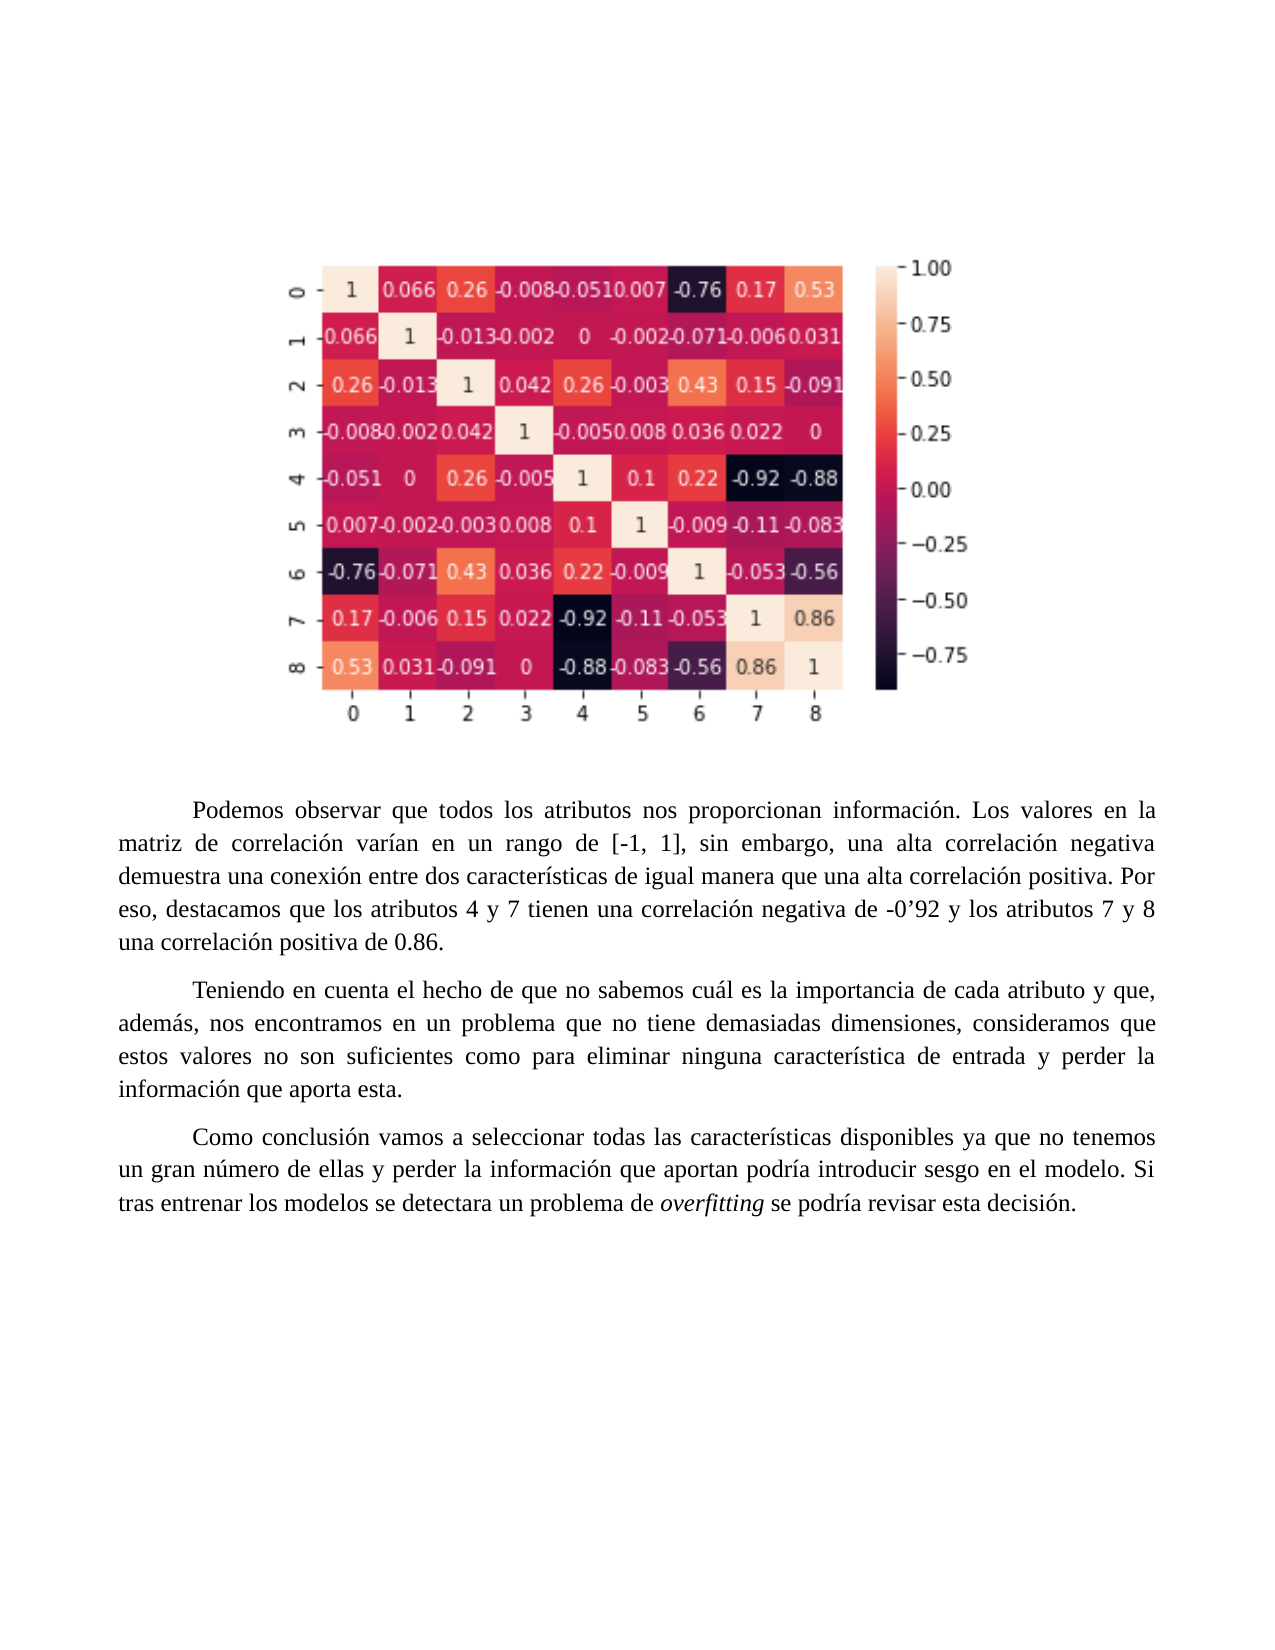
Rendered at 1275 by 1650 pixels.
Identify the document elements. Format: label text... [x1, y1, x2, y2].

text Teniendo en cuenta el hecho de que no sabemos cuál es la importancia de cada atributo y que, además, nos encontramos en un problema que no tiene demasiadas dimensiones, consideramos que estos valores no son suficientes como para eliminar ninguna característica de entrada y perder la información que aporta esta. [118, 975, 1157, 1103]
text Como conclusión vamos a seleccionar todas las características disponibles ya que no tenemos un gran número de ellas y perder la información que aportan podría introducir sesgo en el modelo. Si tras entrenar los modelos se detectara un problema de overfitting se podría revisar esta decisión. [118, 1122, 1157, 1216]
text Podemos observar que todos los atributos nos proporcionan información. Los valores en la matriz de correlación varían en un rango de [-1, 1], sin embargo, una alta correlación negativa demuestra una conexión entre dos características de igual manera que una alta correlación positiva. Por eso, destacamos que los atributos 4 y 7 tienen una correlación negativa de -0’92 y los atributos 7 y 8 una correlación positiva de 0.86. [118, 795, 1157, 956]
picture [277, 248, 983, 737]
